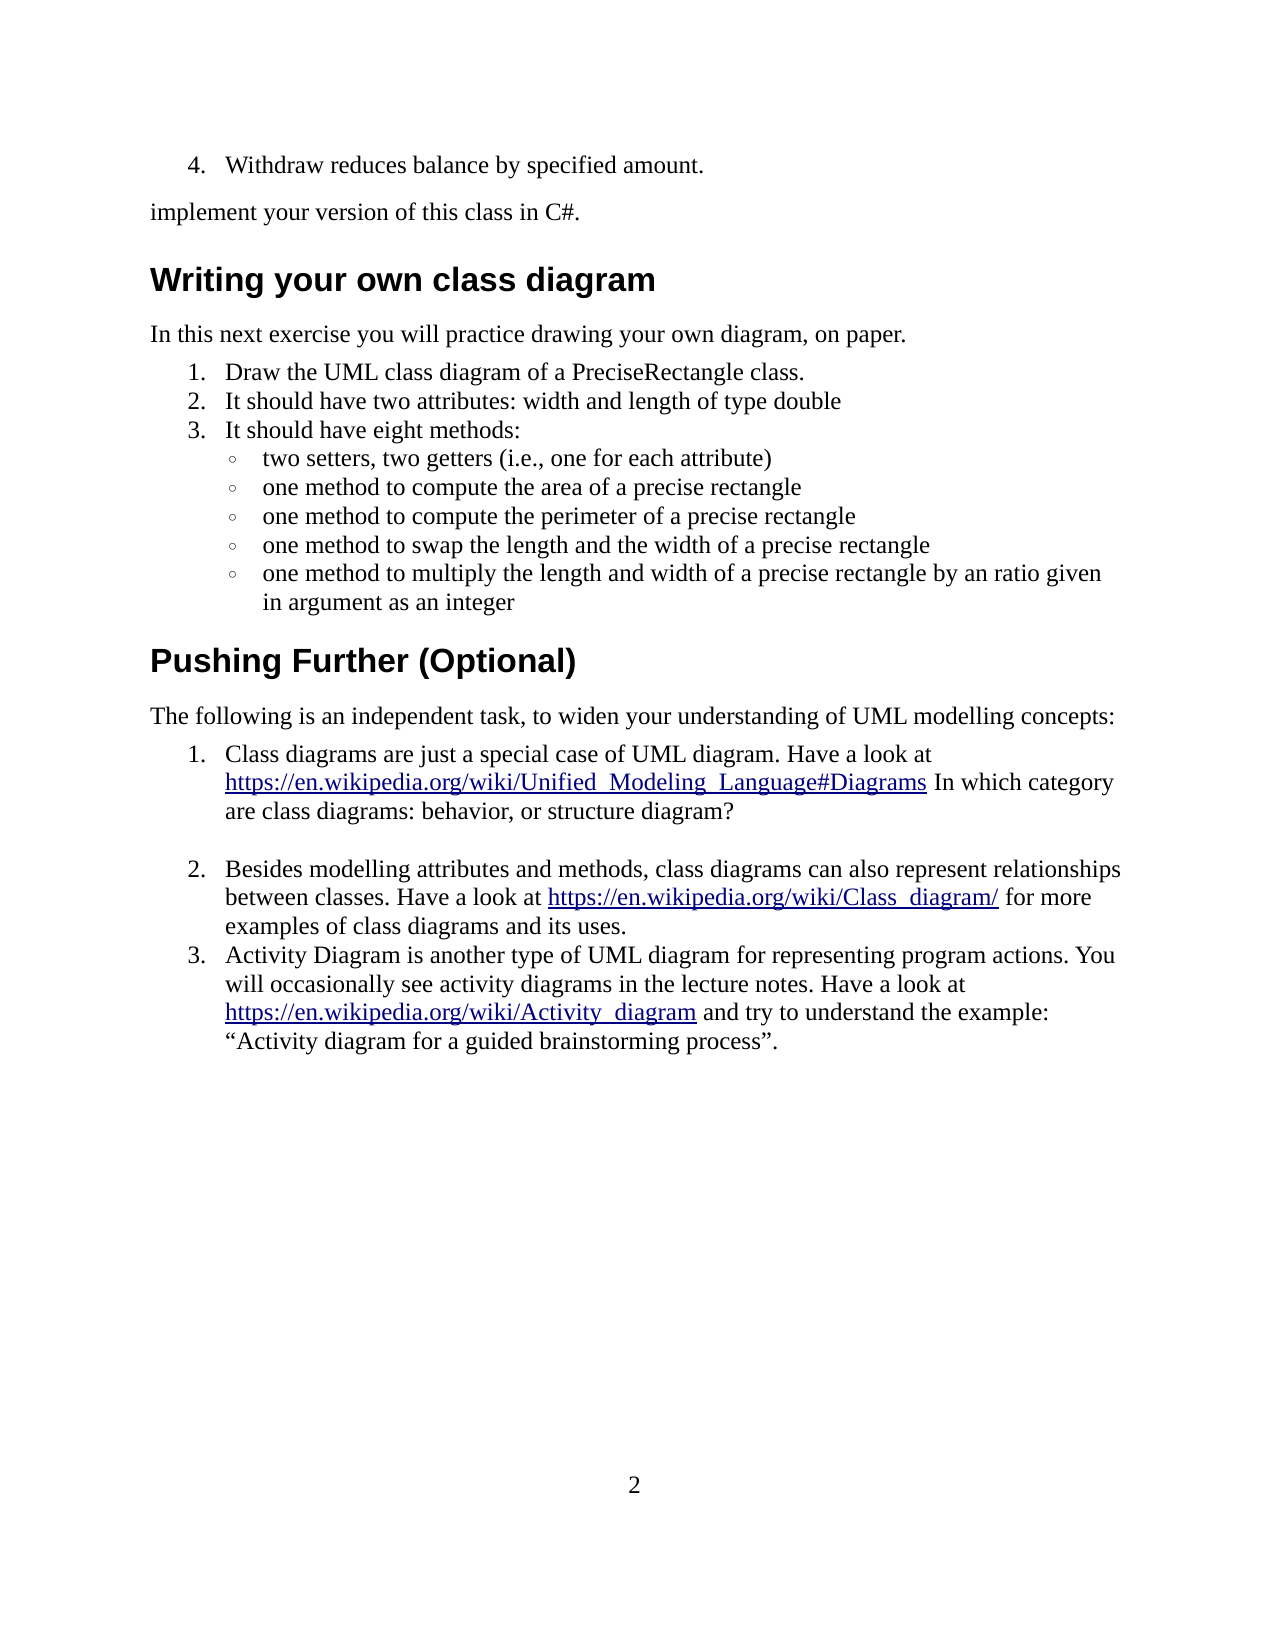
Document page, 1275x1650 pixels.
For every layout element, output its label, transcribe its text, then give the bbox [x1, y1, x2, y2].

list Besides modelling attributes and methods, class diagrams can also represent relationships between classes. Have a look at https://en.wikipedia.org/wiki/Class_diagram/ for more examples of class diagrams and its uses. [187, 854, 1125, 940]
list Activity Diagram is another type of UML diagram for representing program actions. You will occasionally see activity diagrams in the lecture notes. Have a look at https://en.wikipedia.org/wiki/Activity_diagram and try to understand the example: “Activity diagram for a guided brainstorming process”. [187, 940, 1125, 1055]
list Withdraw reduces balance by specified amount. [187, 150, 1125, 179]
text In this next exercise you will practice drawing your own diagram, on paper. [150, 319, 1125, 348]
subtitle Pushing Further (Optional) [150, 641, 1125, 679]
text The following is an independent task, to widen your understanding of UML modelling concepts: [150, 701, 1125, 730]
list It should have two attributes: width and length of type double [187, 386, 1125, 415]
text implement your version of this class in C#. [150, 197, 1125, 225]
list one method to swap the length and the width of a precise rectangle [225, 530, 1125, 558]
list Class diagrams are just a special case of UML diagram. Have a look at https://en.wikipedia.org/wiki/Unified_Modeling_Language#Diagrams In which category are class diagrams: behavior, or structure diagram? [187, 739, 1125, 854]
list one method to compute the perimeter of a precise rectangle [225, 501, 1125, 530]
list two setters, two getters (i.e., one for each attribute) [225, 443, 1125, 472]
list one method to compute the area of a precise rectangle [225, 472, 1125, 501]
list one method to multiply the length and width of a precise rectangle by an ratio given in argument as an integer [225, 558, 1125, 616]
list It should have eight methods: [187, 415, 1125, 443]
list Draw the UML class diagram of a PreciseRectangle class. [187, 357, 1125, 386]
subtitle Writing your own class diagram [150, 259, 1125, 298]
